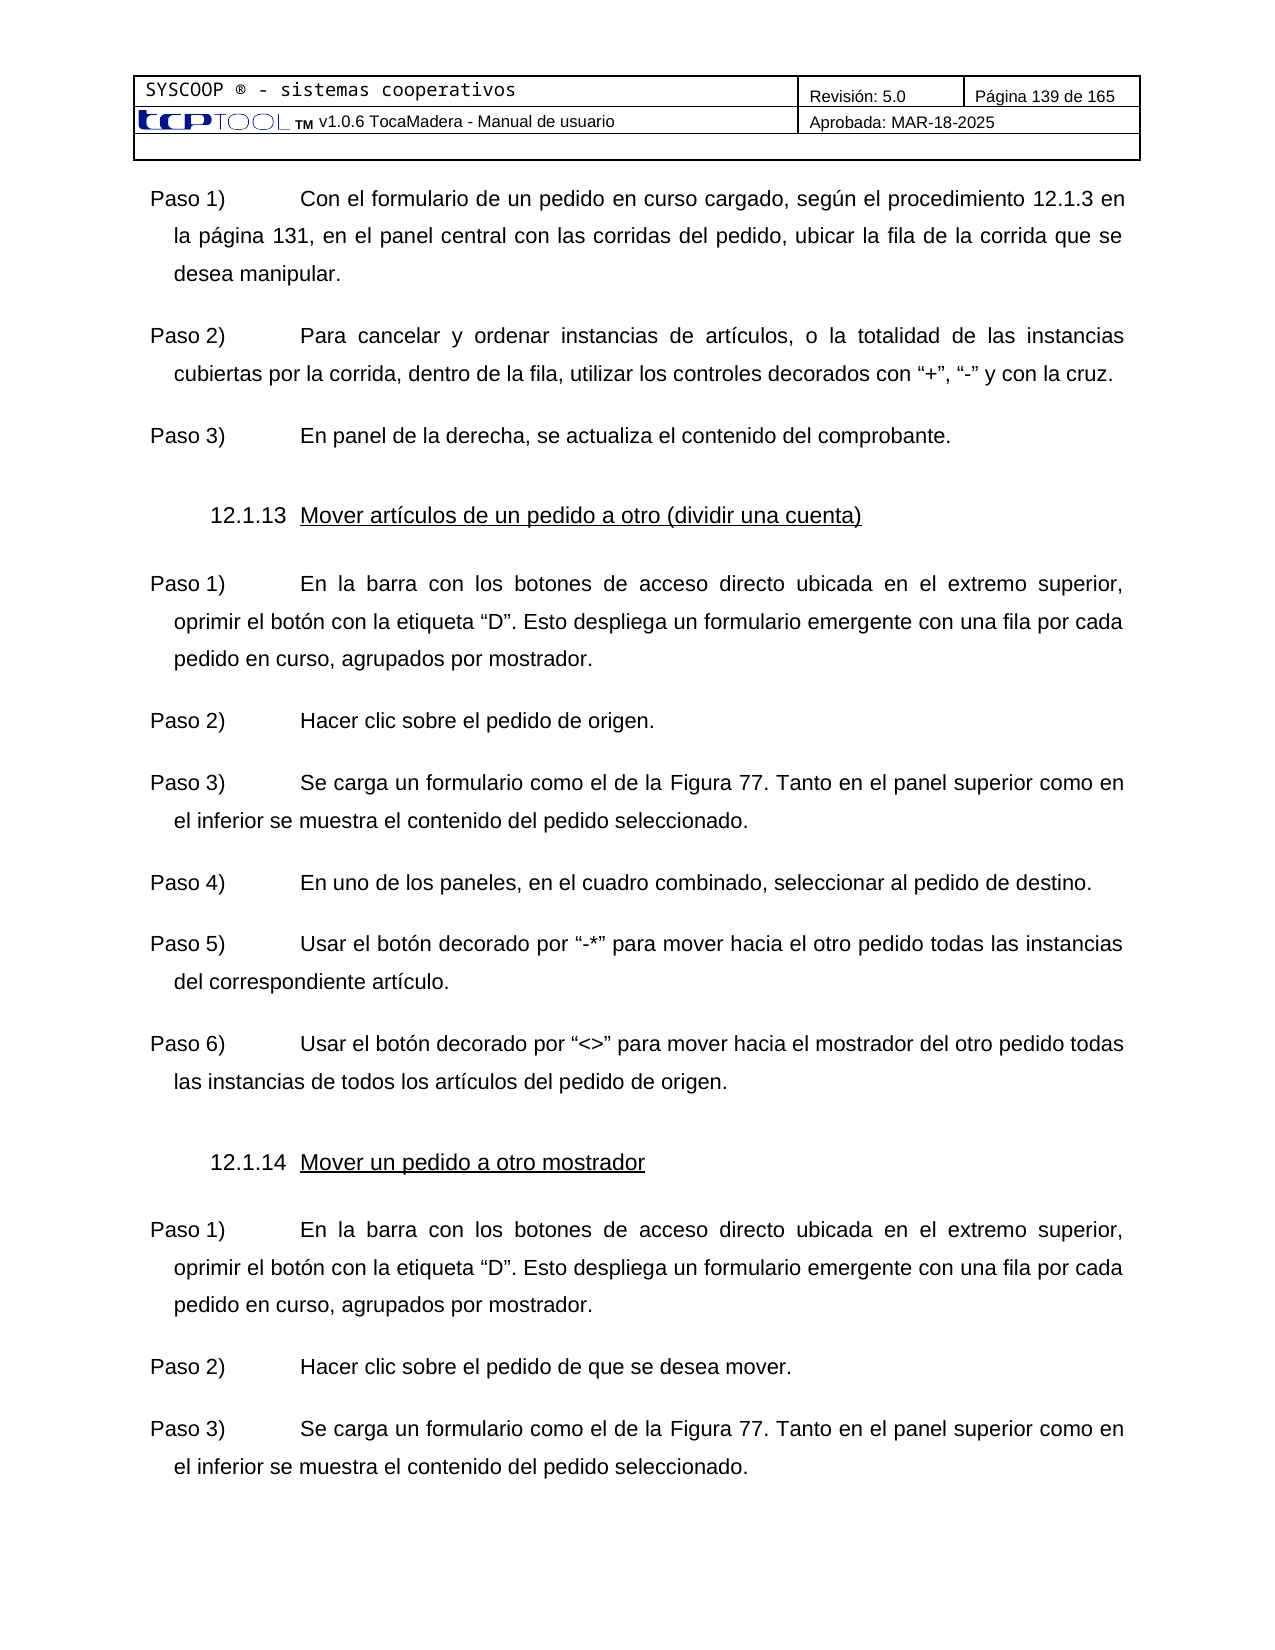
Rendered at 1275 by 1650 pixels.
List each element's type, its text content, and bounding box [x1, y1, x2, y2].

subtitle Mover un pedido a otro mostrador [210, 1148, 1125, 1175]
list En la barra con los botones de acceso directo ubicada en el extremo superior, oprimir el botón con la etiqueta “D”. Esto despliega un formulario emergente con una fila por cada pedido en curso, agrupados por mostrador. [150, 571, 1125, 672]
subtitle Mover artículos de un pedido a otro (dividir una cuenta) [210, 502, 1125, 529]
picture [138, 110, 290, 130]
list Para cancelar y ordenar instancias de artículos, o la totalidad de las instancias cubiertas por la corrida, dentro de la fila, utilizar los controles decorados con “+”, “-” y con la cruz. [150, 323, 1125, 386]
list Hacer clic sobre el pedido de origen. [150, 708, 1125, 733]
list Usar el botón decorado por “<>” para mover hacia el mostrador del otro pedido todas las instancias de todos los artículos del pedido de origen. [150, 1031, 1125, 1094]
list Se carga un formulario como el de la Figura 77. Tanto en el panel superior como en el inferior se muestra el contenido del pedido seleccionado. [150, 770, 1125, 833]
list Usar el botón decorado por “-*” para mover hacia el otro pedido todas las instancias del correspondiente artículo. [150, 931, 1125, 994]
list Con el formulario de un pedido en curso cargado, según el procedimiento 12.1.3 en la página 131, en el panel central con las corridas del pedido, ubicar la fila de la corrida que se desea manipular. [150, 186, 1125, 286]
list En panel de la derecha, se actualiza el contenido del comprobante. [150, 423, 1125, 448]
list En uno de los paneles, en el cuadro combinado, seleccionar al pedido de destino. [150, 869, 1125, 895]
list Hacer clic sobre el pedido de que se desea mover. [150, 1354, 1125, 1379]
list En la barra con los botones de acceso directo ubicada en el extremo superior, oprimir el botón con la etiqueta “D”. Esto despliega un formulario emergente con una fila por cada pedido en curso, agrupados por mostrador. [150, 1217, 1125, 1318]
list Se carga un formulario como el de la Figura 77. Tanto en el panel superior como en el inferior se muestra el contenido del pedido seleccionado. [150, 1416, 1125, 1479]
